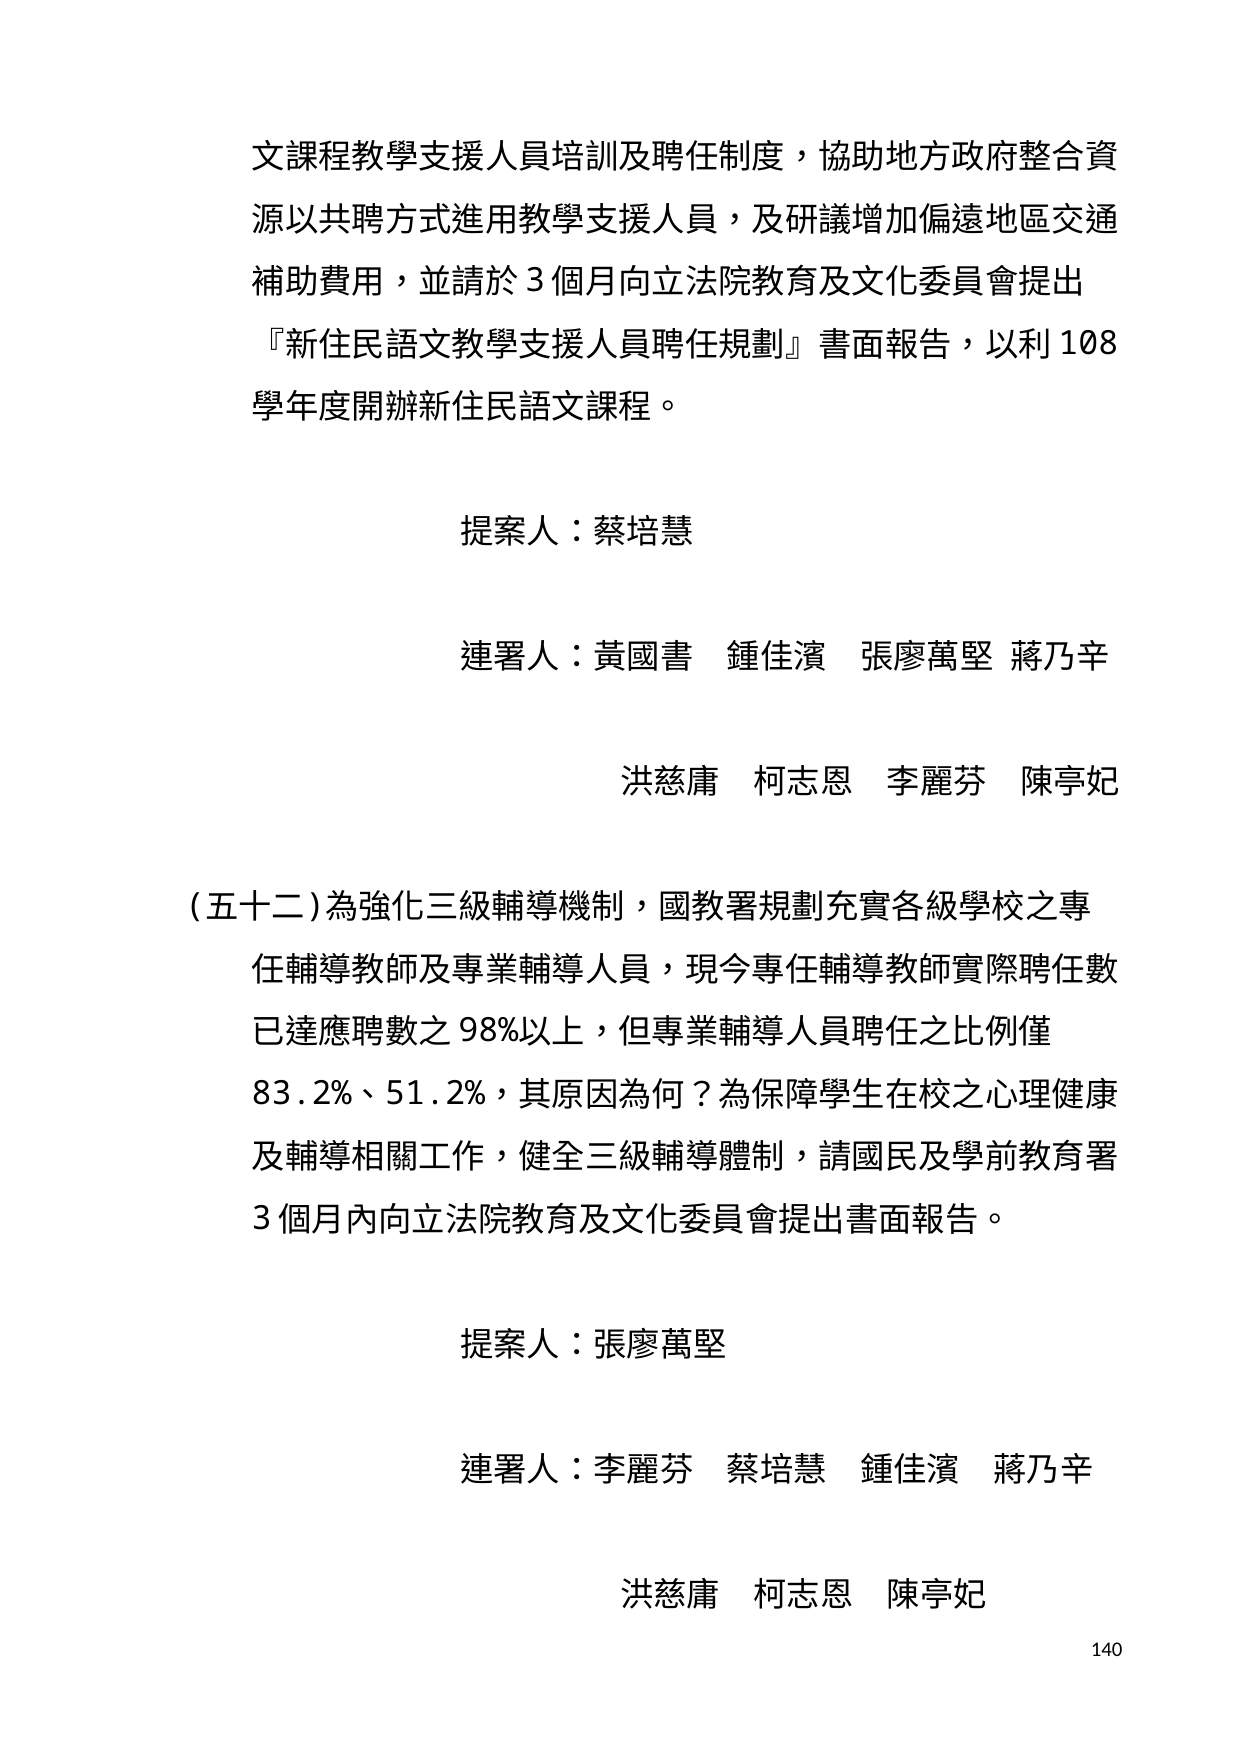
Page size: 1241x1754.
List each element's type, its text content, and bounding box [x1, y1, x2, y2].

text 洪慈庸 柯志恩 陳亭妃 [460, 1550, 1122, 1612]
text 文課程教學支援人員培訓及聘任制度，協助地方政府整合資源以共聘方式進用教學支援人員，及研議增加偏遠地區交通補助費用，並請於3個月向立法院教育及文化委員會提出『新住民語文教學支援人員聘任規劃』書面報告，以利108學年度開辦新住民語文課程。 [185, 112, 1122, 425]
text 提案人：張廖萬堅 [460, 1300, 1122, 1362]
text 洪慈庸 柯志恩 李麗芬 陳亭妃 [460, 737, 1122, 800]
text (五十二)為強化三級輔導機制，國教署規劃充實各級學校之專任輔導教師及專業輔導人員，現今專任輔導教師實際聘任數已達應聘數之98%以上，但專業輔導人員聘任之比例僅83.2%、51.2%，其原因為何？為保障學生在校之心理健康及輔導相關工作，健全三級輔導體制，請國民及學前教育署3個月內向立法院教育及文化委員會提出書面報告。 [185, 862, 1122, 1237]
text 提案人：蔡培慧 [460, 487, 1122, 550]
text 連署人：黃國書 鍾佳濱 張廖萬堅 蔣乃辛 [460, 612, 1122, 675]
text 連署人：李麗芬 蔡培慧 鍾佳濱 蔣乃辛 [460, 1425, 1122, 1487]
